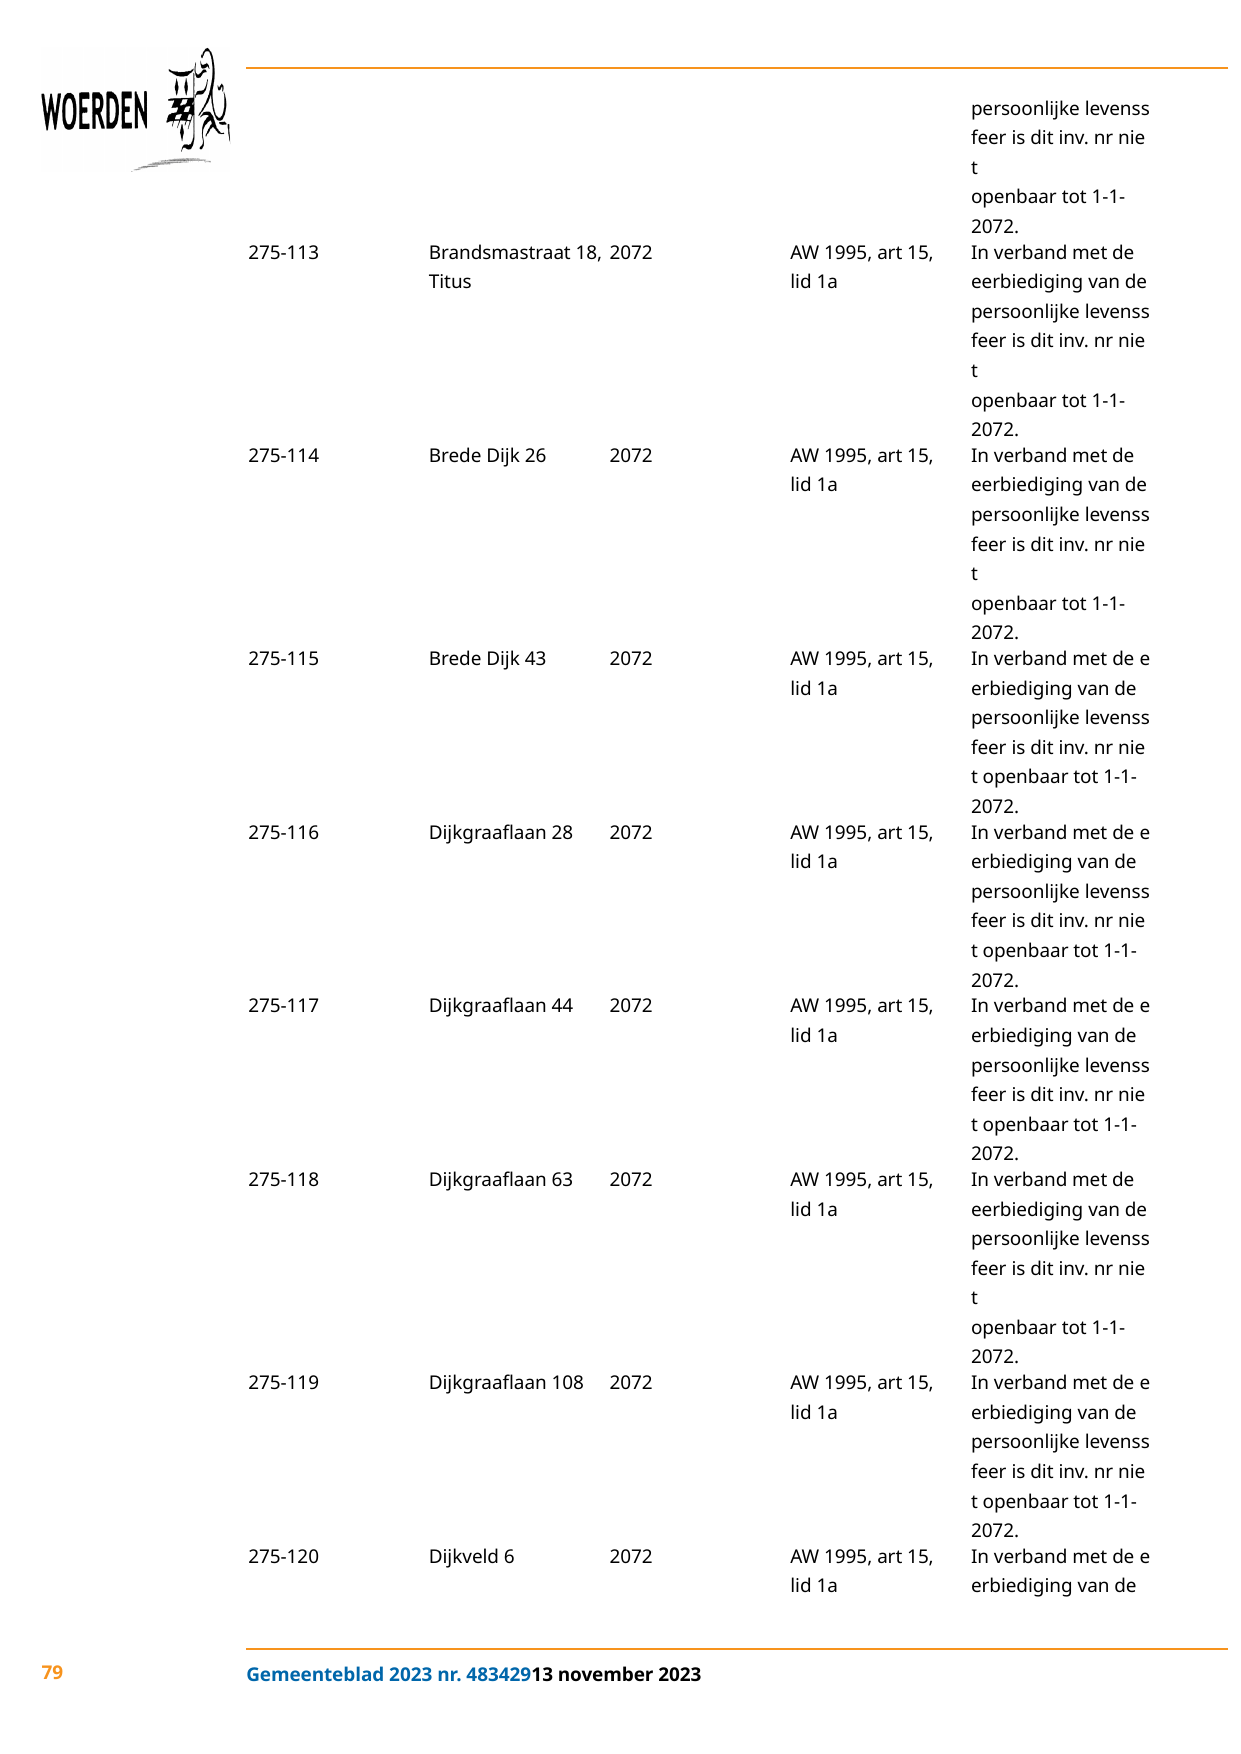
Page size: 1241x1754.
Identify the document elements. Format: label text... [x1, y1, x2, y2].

table_cell Dijkgraaflaan 44 [429, 993, 609, 1166]
table_cell persoonlijke levenssfeer is dit inv. nr niet openbaar tot 1-1-2072. [971, 95, 1152, 239]
table_cell Dijkveld 6 [429, 1543, 609, 1598]
table_cell 2072 [609, 239, 790, 442]
table_cell Dijkgraaflaan 108 [429, 1370, 609, 1543]
table_cell AW 1995, art 15, lid 1a [790, 1370, 971, 1543]
table_cell In verband met de eerbiediging van de persoonlijke levenssfeer is dit inv. nr niet openbaar tot 1-1-2072. [971, 1370, 1152, 1543]
table_cell 275-113 [248, 239, 429, 442]
table_cell In verband met de eerbiediging van de persoonlijke levenssfeer is dit inv. nr niet openbaar tot 1-1-2072. [971, 645, 1152, 819]
table_cell Dijkgraaflaan 63 [429, 1166, 609, 1369]
table_cell 275-119 [248, 1370, 429, 1543]
table_cell AW 1995, art 15, lid 1a [790, 442, 971, 645]
table_cell Brandsmastraat 18, Titus [429, 239, 609, 442]
table_cell In verband met de eerbiediging van de persoonlijke levenssfeer is dit inv. nr niet openbaar tot 1-1-2072. [971, 442, 1152, 645]
table_cell In verband met de eerbiediging van de persoonlijke levenssfeer is dit inv. nr niet openbaar tot 1-1-2072. [971, 239, 1152, 442]
table_cell In verband met de eerbiediging van de persoonlijke levenssfeer is dit inv. nr niet openbaar tot 1-1-2072. [971, 1166, 1152, 1369]
table_cell Brede Dijk 26 [429, 442, 609, 645]
table_cell 275-117 [248, 993, 429, 1166]
table_cell AW 1995, art 15, lid 1a [790, 1543, 971, 1598]
table_cell Brede Dijk 43 [429, 645, 609, 819]
table_cell 275-114 [248, 442, 429, 645]
table_cell [429, 95, 609, 239]
table_cell AW 1995, art 15, lid 1a [790, 993, 971, 1166]
table_cell 2072 [609, 645, 790, 819]
table_cell 275-120 [248, 1543, 429, 1598]
table_cell 2072 [609, 1166, 790, 1369]
table_cell [790, 95, 971, 239]
table_cell Dijkgraaflaan 28 [429, 819, 609, 993]
table_cell [248, 95, 429, 239]
table_cell 2072 [609, 1543, 790, 1598]
table_cell AW 1995, art 15, lid 1a [790, 819, 971, 993]
table_cell In verband met de eerbiediging van de [971, 1543, 1152, 1598]
table_cell 275-116 [248, 819, 429, 993]
table_cell AW 1995, art 15, lid 1a [790, 645, 971, 819]
table_cell 2072 [609, 1370, 790, 1543]
table_cell In verband met de eerbiediging van de persoonlijke levenssfeer is dit inv. nr niet openbaar tot 1-1-2072. [971, 993, 1152, 1166]
table_cell In verband met de eerbiediging van de persoonlijke levenssfeer is dit inv. nr niet openbaar tot 1-1-2072. [971, 819, 1152, 993]
table_cell AW 1995, art 15, lid 1a [790, 239, 971, 442]
table_cell AW 1995, art 15, lid 1a [790, 1166, 971, 1369]
table_cell 2072 [609, 442, 790, 645]
table_cell 2072 [609, 993, 790, 1166]
table_cell 275-118 [248, 1166, 429, 1369]
table_cell 275-115 [248, 645, 429, 819]
table_cell 2072 [609, 819, 790, 993]
picture [41, 47, 231, 172]
table_cell [609, 95, 790, 239]
